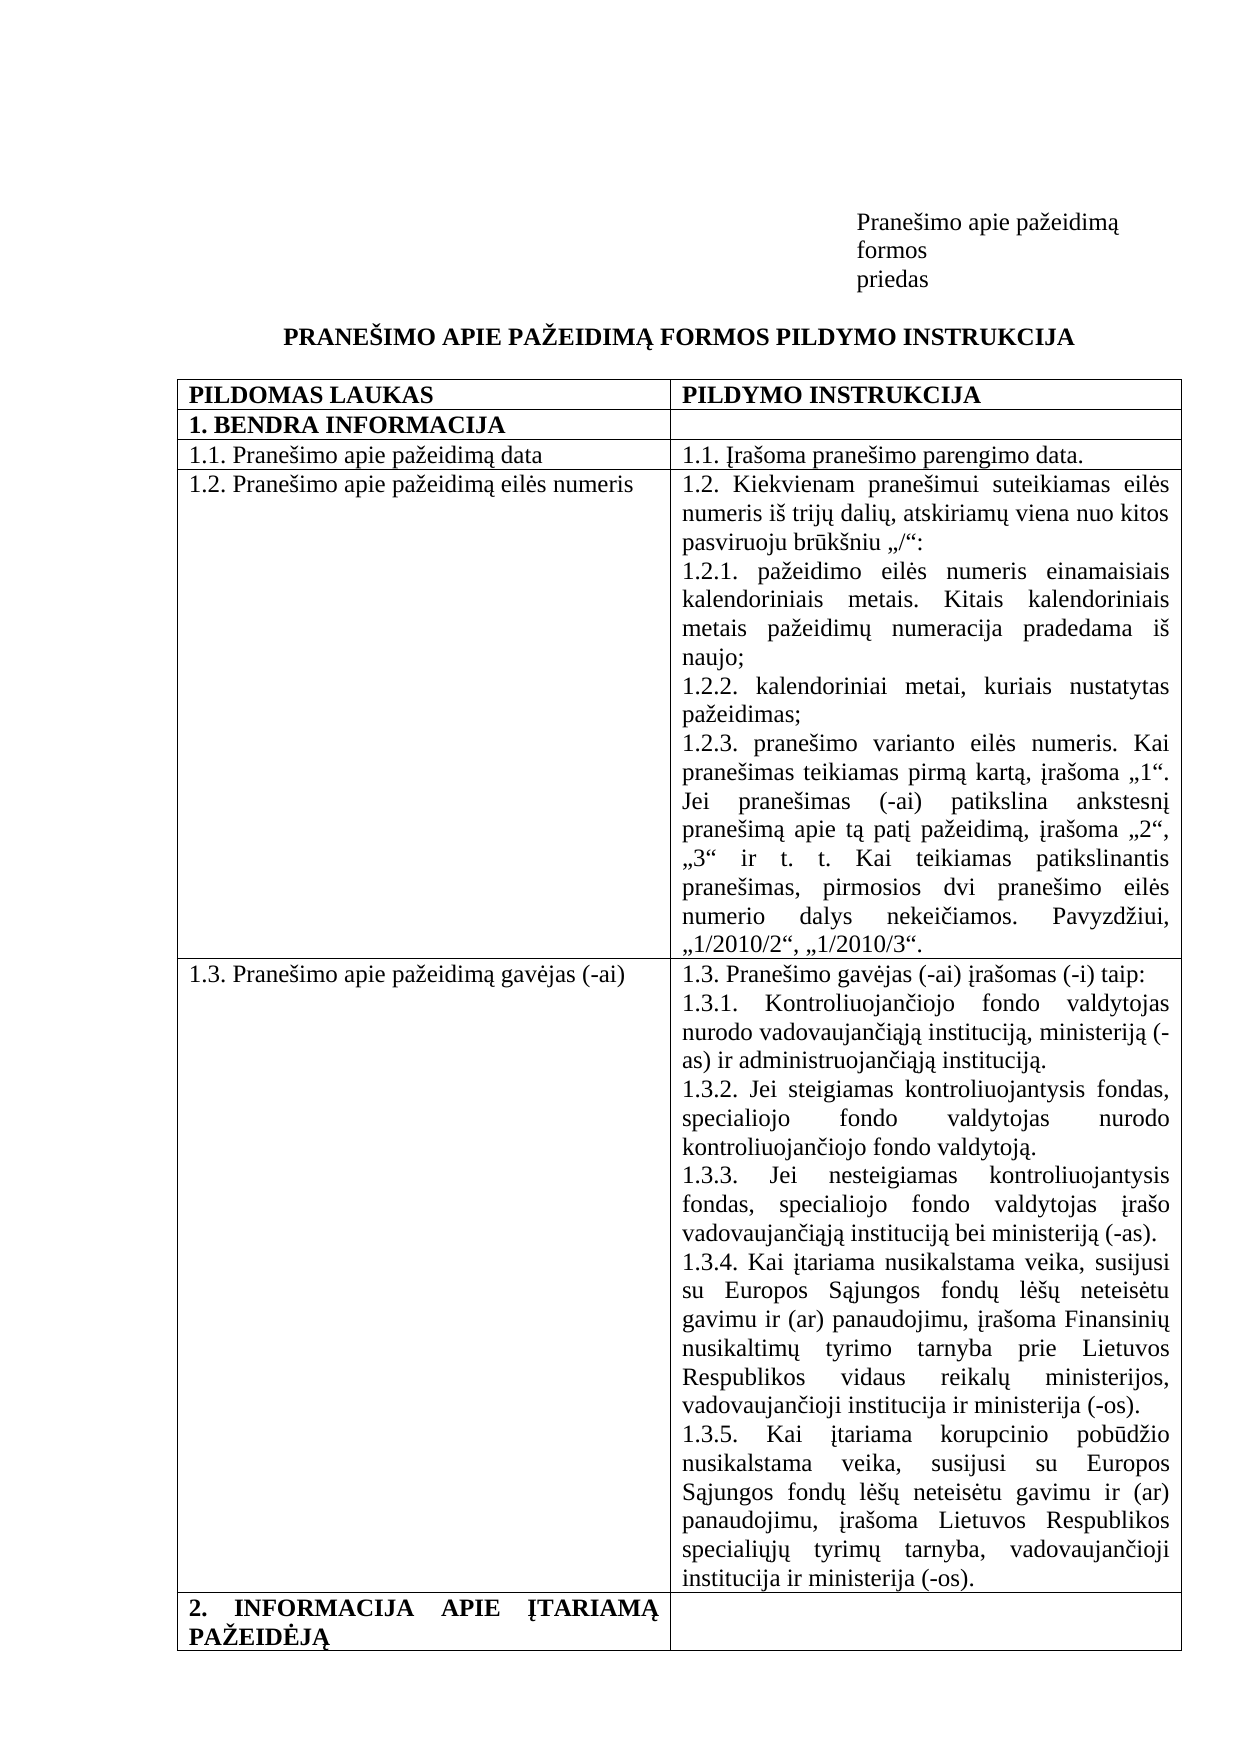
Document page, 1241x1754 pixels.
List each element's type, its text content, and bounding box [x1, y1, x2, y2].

table_header PILDYMO INSTRUKCIJA [671, 380, 1181, 409]
table_cell 1. BENDRA INFORMACIJA [178, 410, 670, 439]
text formos [856, 235, 1181, 264]
text Pranešimo apie pažeidimą [856, 207, 1181, 235]
table_header PILDOMAS LAUKAS [178, 380, 670, 409]
table_cell 1.1. Pranešimo apie pažeidimą data [178, 440, 670, 468]
text priedas [856, 264, 1181, 293]
table_cell 1.2. Pranešimo apie pažeidimą eilės numeris [178, 470, 670, 958]
table_cell 1.2. Kiekvienam pranešimui suteikiamas eilės numeris iš trijų dalių, atskiriamų viena nuo kitos pasviruoju brūkšniu „/“: 1.2.1. pažeidimo eilės numeris einamaisiais kalendoriniais metais. Kitais kalendoriniais metais pažeidimų numeracija pradedama iš naujo; 1.2.2. kalendoriniai metai, kuriais nustatytas pažeidimas; 1.2.3. pranešimo varianto eilės numeris. Kai pranešimas teikiamas pirmą kartą, įrašoma „1“. Jei pranešimas (-ai) patikslina ankstesnį pranešimą apie tą patį pažeidimą, įrašoma „2“, „3“ ir t. t. Kai teikiamas patikslinantis pranešimas, pirmosios dvi pranešimo eilės numerio dalys nekeičiamos. Pavyzdžiui, „1/2010/2“, „1/2010/3“. [671, 470, 1181, 958]
table_cell [671, 410, 1181, 439]
table_cell 2. INFORMACIJA APIE ĮTARIAMĄ PAŽEIDĖJĄ [178, 1593, 670, 1650]
table_cell 1.3. Pranešimo gavėjas (-ai) įrašomas (-i) taip: 1.3.1. Kontroliuojančiojo fondo valdytojas nurodo vadovaujančiąją instituciją, ministeriją (-as) ir administruojančiąją instituciją. 1.3.2. Jei steigiamas kontroliuojantysis fondas, specialiojo fondo valdytojas nurodo kontroliuojančiojo fondo valdytoją. 1.3.3. Jei nesteigiamas kontroliuojantysis fondas, specialiojo fondo valdytojas įrašo vadovaujančiąją instituciją bei ministeriją (-as). 1.3.4. Kai įtariama nusikalstama veika, susijusi su Europos Sąjungos fondų lėšų neteisėtu gavimu ir (ar) panaudojimu, įrašoma Finansinių nusikaltimų tyrimo tarnyba prie Lietuvos Respublikos vidaus reikalų ministerijos, vadovaujančioji institucija ir ministerija (-os). 1.3.5. Kai įtariama korupcinio pobūdžio nusikalstama veika, susijusi su Europos Sąjungos fondų lėšų neteisėtu gavimu ir (ar) panaudojimu, įrašoma Lietuvos Respublikos specialiųjų tyrimų tarnyba, vadovaujančioji institucija ir ministerija (-os). [671, 959, 1181, 1592]
table_cell 1.1. Įrašoma pranešimo parengimo data. [671, 440, 1181, 468]
text PRANEŠIMO APIE PAŽEIDIMĄ FORMOS PILDYMO INSTRUKCIJA [177, 322, 1181, 350]
table_cell [671, 1593, 1181, 1650]
table_cell 1.3. Pranešimo apie pažeidimą gavėjas (-ai) [178, 959, 670, 1592]
